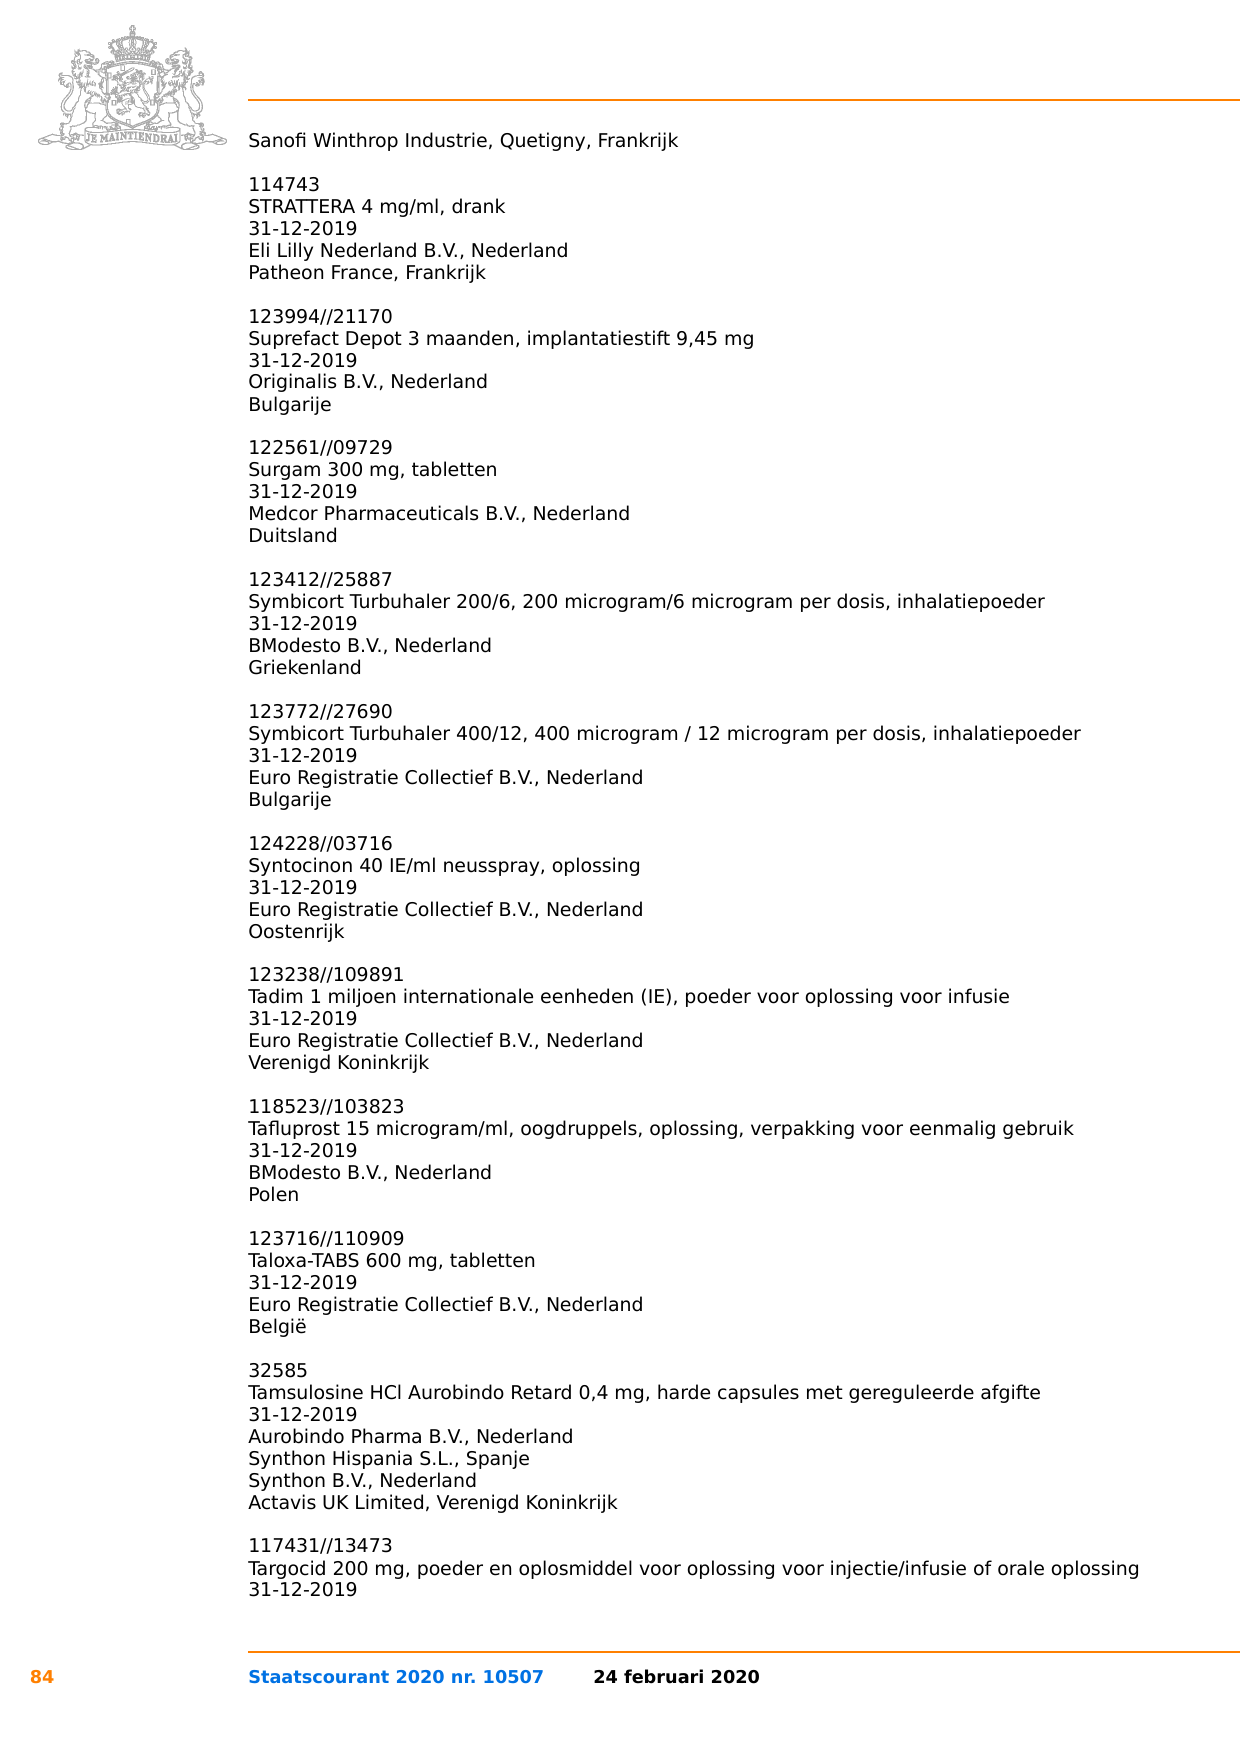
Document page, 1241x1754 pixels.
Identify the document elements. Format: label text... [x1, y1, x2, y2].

text 117431//13473 [248, 1535, 1163, 1557]
text Medcor Pharmaceuticals B.V., Nederland [248, 503, 1163, 525]
text 123716//110909 [248, 1228, 1163, 1250]
text Symbicort Turbuhaler 200/6, 200 microgram/6 microgram per dosis, inhalatiepoeder [248, 591, 1163, 613]
text Oostenrijk [248, 921, 1163, 942]
text Synthon B.V., Nederland [248, 1469, 1163, 1492]
text Tadim 1 miljoen internationale eenheden (IE), poeder voor oplossing voor infusie [248, 986, 1163, 1008]
text Targocid 200 mg, poeder en oplosmiddel voor oplossing voor injectie/infusie of orale oplossing [248, 1557, 1163, 1579]
text Bulgarije [248, 393, 1163, 415]
text 31-12-2019 [248, 1579, 1163, 1601]
text Griekenland [248, 657, 1163, 679]
text 123994//21170 [248, 306, 1163, 327]
text Suprefact Depot 3 maanden, implantatiestift 9,45 mg [248, 327, 1163, 349]
text Actavis UK Limited, Verenigd Koninkrijk [248, 1492, 1163, 1513]
text 123412//25887 [248, 569, 1163, 591]
text BModesto B.V., Nederland [248, 635, 1163, 657]
text 114743 [248, 174, 1163, 196]
text Verenigd Koninkrijk [248, 1052, 1163, 1074]
text Eli Lilly Nederland B.V., Nederland [248, 240, 1163, 262]
text Synthon Hispania S.L., Spanje [248, 1448, 1163, 1469]
text 124228//03716 [248, 833, 1163, 854]
text 31-12-2019 [248, 1140, 1163, 1162]
text 31-12-2019 [248, 745, 1163, 767]
text 123772//27690 [248, 701, 1163, 723]
text Surgam 300 mg, tabletten [248, 459, 1163, 481]
text Bulgarije [248, 789, 1163, 811]
text 31-12-2019 [248, 613, 1163, 635]
text 31-12-2019 [248, 218, 1163, 240]
text Taloxa-TABS 600 mg, tabletten [248, 1250, 1163, 1272]
text Euro Registratie Collectief B.V., Nederland [248, 767, 1163, 789]
text Syntocinon 40 IE/ml neusspray, oplossing [248, 854, 1163, 877]
text Euro Registratie Collectief B.V., Nederland [248, 898, 1163, 921]
text Symbicort Turbuhaler 400/12, 400 microgram / 12 microgram per dosis, inhalatiepoeder [248, 723, 1163, 745]
text 31-12-2019 [248, 1404, 1163, 1426]
text Originalis B.V., Nederland [248, 371, 1163, 393]
text 31-12-2019 [248, 481, 1163, 503]
text België [248, 1316, 1163, 1338]
text 123238//109891 [248, 964, 1163, 986]
text Polen [248, 1184, 1163, 1206]
text 31-12-2019 [248, 877, 1163, 898]
text Patheon France, Frankrijk [248, 262, 1163, 284]
picture [38, 25, 227, 150]
text STRATTERA 4 mg/ml, drank [248, 196, 1163, 218]
text Euro Registratie Collectief B.V., Nederland [248, 1294, 1163, 1316]
text Tafluprost 15 microgram/ml, oogdruppels, oplossing, verpakking voor eenmalig gebruik [248, 1118, 1163, 1140]
text Aurobindo Pharma B.V., Nederland [248, 1426, 1163, 1448]
text 31-12-2019 [248, 1272, 1163, 1294]
text Euro Registratie Collectief B.V., Nederland [248, 1030, 1163, 1052]
text Sanofi Winthrop Industrie, Quetigny, Frankrijk [248, 130, 1163, 152]
text 122561//09729 [248, 437, 1163, 459]
text 31-12-2019 [248, 1008, 1163, 1030]
text 32585 [248, 1360, 1163, 1382]
text Tamsulosine HCl Aurobindo Retard 0,4 mg, harde capsules met gereguleerde afgifte [248, 1382, 1163, 1404]
text BModesto B.V., Nederland [248, 1162, 1163, 1184]
text 31-12-2019 [248, 349, 1163, 371]
text Duitsland [248, 525, 1163, 547]
text 118523//103823 [248, 1096, 1163, 1118]
